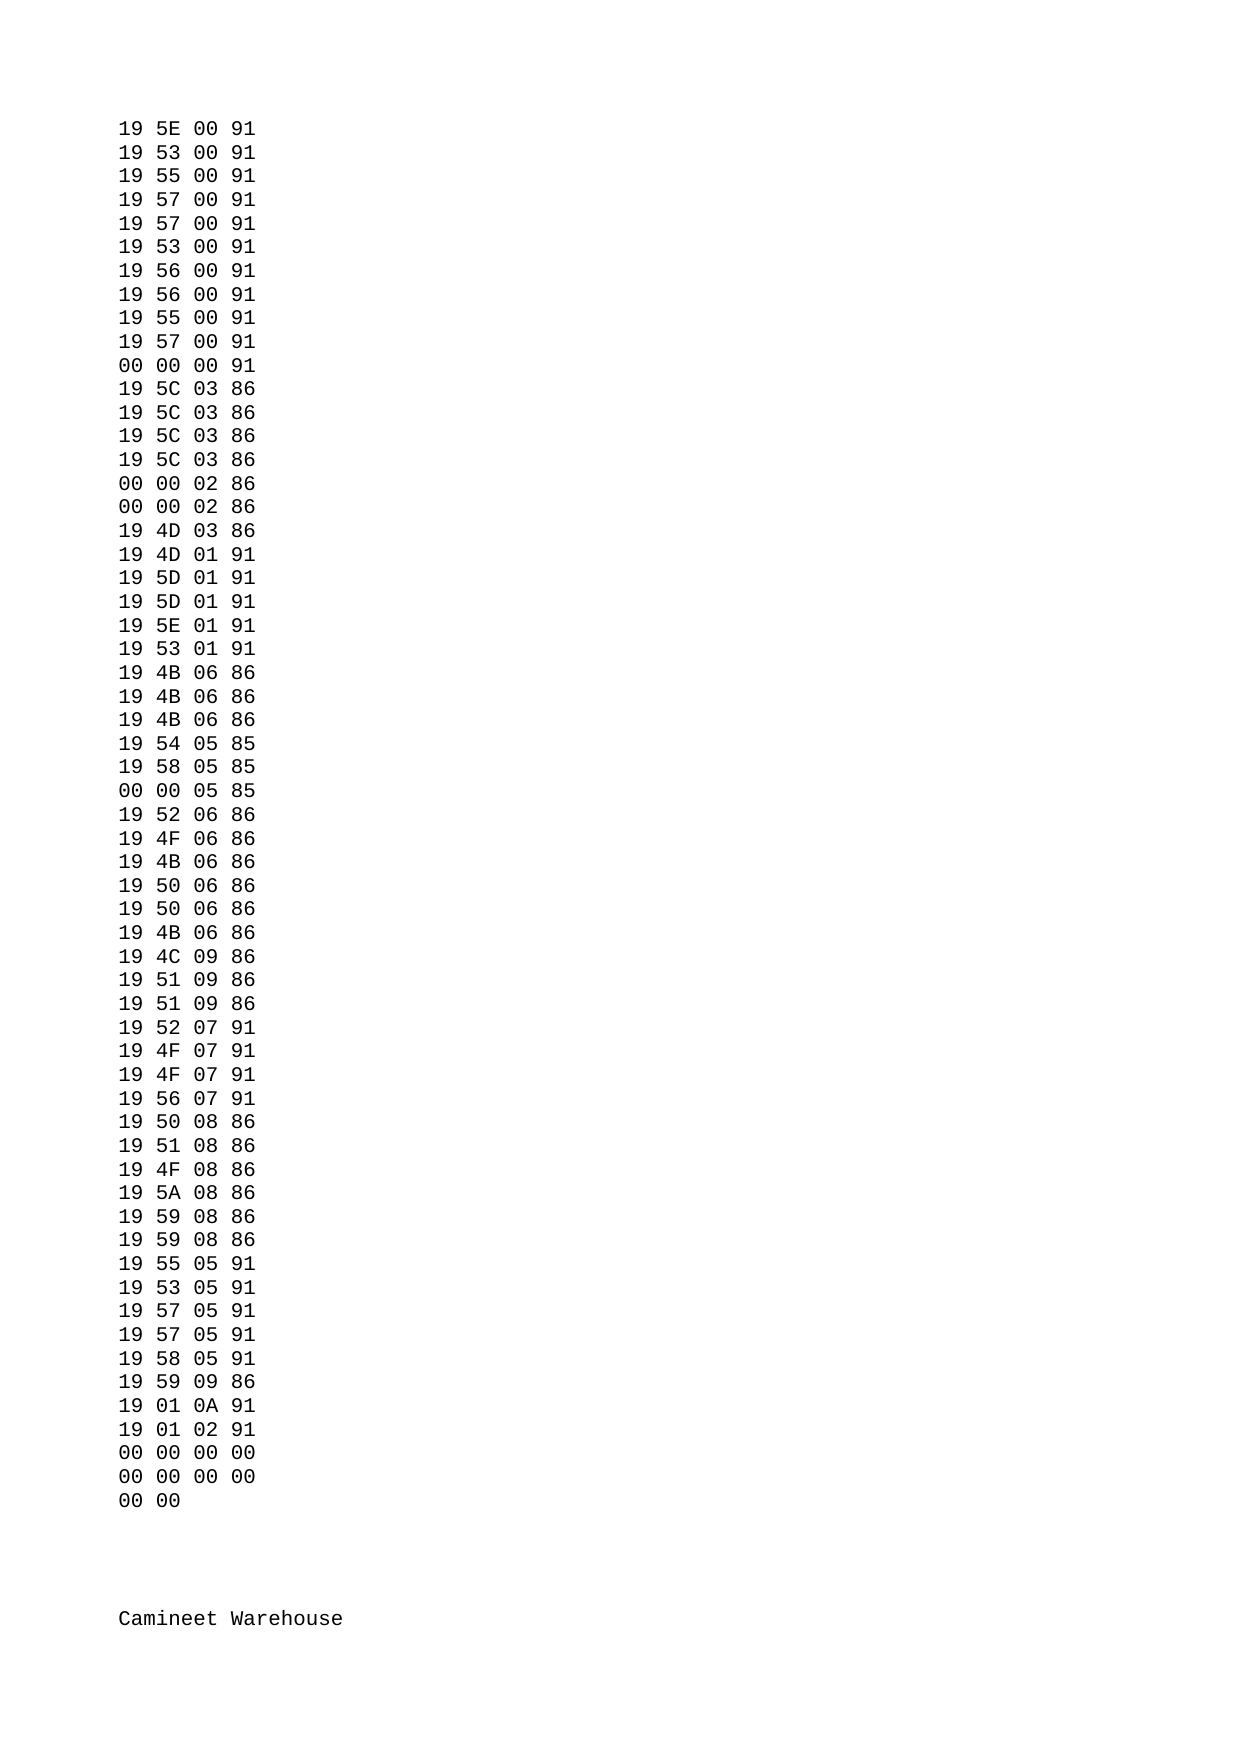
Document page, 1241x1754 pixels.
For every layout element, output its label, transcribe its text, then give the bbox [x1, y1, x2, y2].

text 19 5D 01 91 [118, 591, 1122, 615]
text 19 4F 07 91 [118, 1064, 1122, 1088]
text 00 00 00 00 [118, 1466, 1122, 1489]
text 19 54 05 85 [118, 733, 1122, 757]
text 19 01 0A 91 [118, 1395, 1122, 1419]
text 19 5E 01 91 [118, 615, 1122, 638]
text 00 00 [118, 1489, 1122, 1513]
text 19 4F 07 91 [118, 1040, 1122, 1064]
text 19 5D 01 91 [118, 567, 1122, 591]
text 19 5E 00 91 [118, 118, 1122, 142]
text 19 4B 06 86 [118, 662, 1122, 686]
text 19 50 06 86 [118, 898, 1122, 922]
text 19 57 05 91 [118, 1300, 1122, 1324]
text 19 5C 03 86 [118, 449, 1122, 473]
text 19 4F 06 86 [118, 827, 1122, 851]
text Camineet Warehouse [118, 1608, 1122, 1631]
text 19 56 07 91 [118, 1088, 1122, 1111]
text 19 4B 06 86 [118, 686, 1122, 709]
text 19 59 08 86 [118, 1229, 1122, 1253]
text 19 57 00 91 [118, 331, 1122, 354]
text 19 4C 09 86 [118, 946, 1122, 969]
text 19 4B 06 86 [118, 922, 1122, 946]
text 19 57 00 91 [118, 213, 1122, 236]
text 19 51 09 86 [118, 969, 1122, 993]
text 19 53 00 91 [118, 142, 1122, 165]
text 19 51 09 86 [118, 993, 1122, 1017]
text 19 57 00 91 [118, 189, 1122, 213]
text 19 53 05 91 [118, 1277, 1122, 1300]
text 00 00 00 91 [118, 354, 1122, 378]
text 19 4B 06 86 [118, 851, 1122, 875]
text 19 52 06 86 [118, 804, 1122, 827]
text 19 58 05 85 [118, 757, 1122, 780]
text 19 50 06 86 [118, 875, 1122, 898]
text 19 4D 01 91 [118, 544, 1122, 567]
text 19 52 07 91 [118, 1017, 1122, 1040]
text 19 5C 03 86 [118, 378, 1122, 402]
text 19 53 01 91 [118, 638, 1122, 662]
text 19 5C 03 86 [118, 402, 1122, 426]
text 00 00 02 86 [118, 473, 1122, 496]
text 19 55 00 91 [118, 307, 1122, 331]
text 00 00 02 86 [118, 496, 1122, 520]
text 19 59 09 86 [118, 1371, 1122, 1395]
text 00 00 00 00 [118, 1442, 1122, 1466]
text 19 53 00 91 [118, 236, 1122, 260]
text 19 5A 08 86 [118, 1182, 1122, 1206]
text 19 5C 03 86 [118, 426, 1122, 449]
text 00 00 05 85 [118, 780, 1122, 804]
text 19 4D 03 86 [118, 520, 1122, 544]
text 19 51 08 86 [118, 1135, 1122, 1158]
text 19 56 00 91 [118, 260, 1122, 284]
text 19 56 00 91 [118, 284, 1122, 307]
text 19 4F 08 86 [118, 1158, 1122, 1182]
text 19 4B 06 86 [118, 709, 1122, 733]
text 19 59 08 86 [118, 1206, 1122, 1229]
text 19 55 05 91 [118, 1253, 1122, 1277]
text 19 58 05 91 [118, 1348, 1122, 1371]
text 19 01 02 91 [118, 1419, 1122, 1442]
text 19 57 05 91 [118, 1324, 1122, 1348]
text 19 55 00 91 [118, 165, 1122, 189]
text 19 50 08 86 [118, 1111, 1122, 1135]
